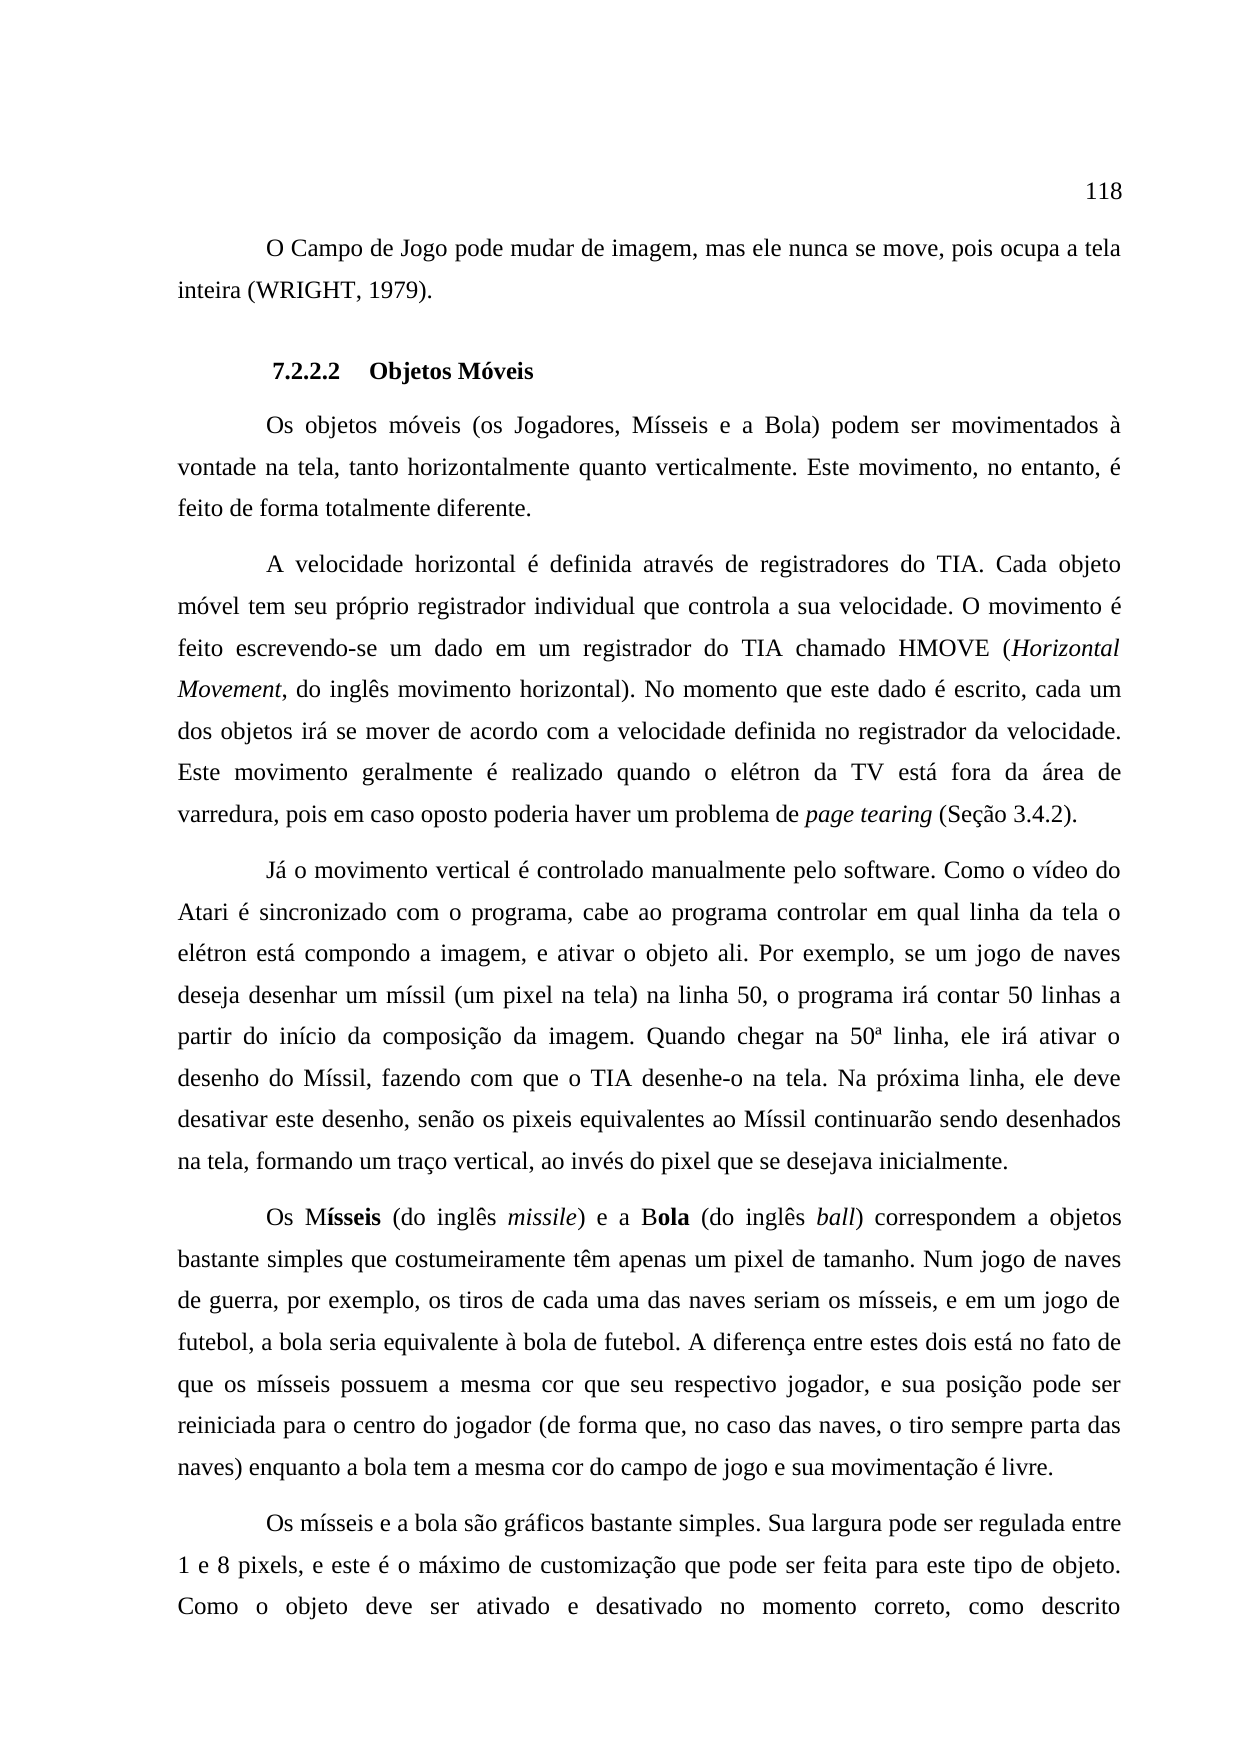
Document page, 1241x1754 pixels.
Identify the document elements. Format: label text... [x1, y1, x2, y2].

text Os objetos móveis (os Jogadores, Mísseis e a Bola) podem ser movimentados à vontade na tela, tanto horizontalmente quanto verticalmente. Este movimento, no entanto, é feito de forma totalmente diferente. [177, 411, 1122, 522]
text O Campo de Jogo pode mudar de imagem, mas ele nunca se move, pois ocupa a tela inteira (WRIGHT, 1979). [177, 234, 1122, 304]
subtitle Objetos Móveis [177, 357, 1122, 385]
text Já o movimento vertical é controlado manualmente pelo software. Como o vídeo do Atari é sincronizado com o programa, cabe ao programa controlar em qual linha da tela o elétron está compondo a imagem, e ativar o objeto ali. Por exemplo, se um jogo de naves deseja desenhar um míssil (um pixel na tela) na linha 50, o programa irá contar 50 linhas a partir do início da composição da imagem. Quando chegar na 50ª linha, ele irá ativar o desenho do Míssil, fazendo com que o TIA desenhe-o na tela. Na próxima linha, ele deve desativar este desenho, senão os pixeis equivalentes ao Míssil continuarão sendo desenhados na tela, formando um traço vertical, ao invés do pixel que se desejava inicialmente. [177, 856, 1122, 1175]
text Os Mísseis (do inglês missile) e a Bola (do inglês ball) correspondem a objetos bastante simples que costumeiramente têm apenas um pixel de tamanho. Num jogo de naves de guerra, por exemplo, os tiros de cada uma das naves seriam os mísseis, e em um jogo de futebol, a bola seria equivalente à bola de futebol. A diferença entre estes dois está no fato de que os mísseis possuem a mesma cor que seu respectivo jogador, e sua posição pode ser reiniciada para o centro do jogador (de forma que, no caso das naves, o tiro sempre parta das naves) enquanto a bola tem a mesma cor do campo de jogo e sua movimentação é livre. [177, 1203, 1122, 1481]
text Os mísseis e a bola são gráficos bastante simples. Sua largura pode ser regulada entre 1 e 8 pixels, e este é o máximo de customização que pode ser feita para este tipo de objeto. Como o objeto deve ser ativado e desativado no momento correto, como descrito [177, 1509, 1122, 1620]
text A velocidade horizontal é definida através de registradores do TIA. Cada objeto móvel tem seu próprio registrador individual que controla a sua velocidade. O movimento é feito escrevendo-se um dado em um registrador do TIA chamado HMOVE (Horizontal Movement, do inglês movimento horizontal). No momento que este dado é escrito, cada um dos objetos irá se mover de acordo com a velocidade definida no registrador da velocidade. Este movimento geralmente é realizado quando o elétron da TV está fora da área de varredura, pois em caso oposto poderia haver um problema de page tearing (Seção 3.4.2). [177, 551, 1122, 828]
